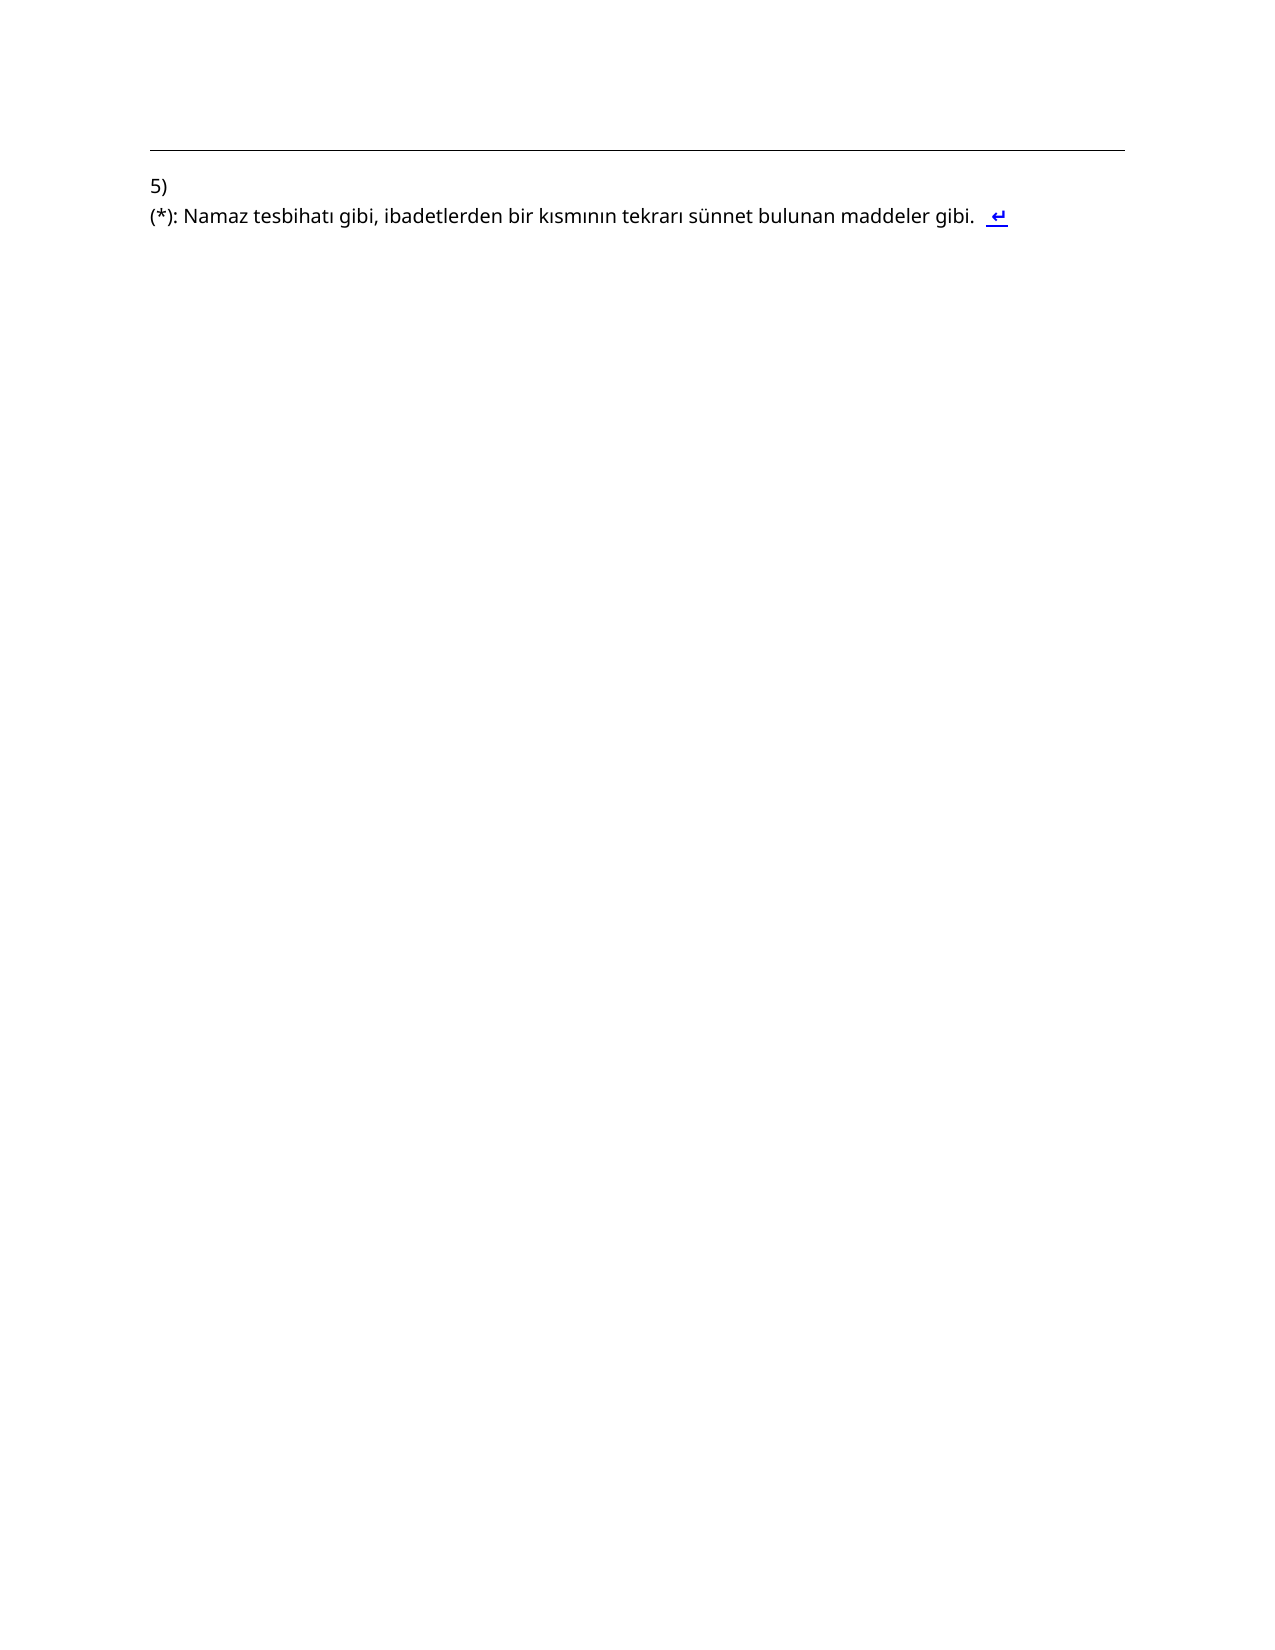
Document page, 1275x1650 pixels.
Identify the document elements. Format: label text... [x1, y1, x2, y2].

text (*): Namaz tesbihatı gibi, ibadetlerden bir kısmının tekrarı sünnet bulunan maddeler gibi. ↵ [150, 199, 1125, 229]
text 5) [150, 151, 1125, 199]
